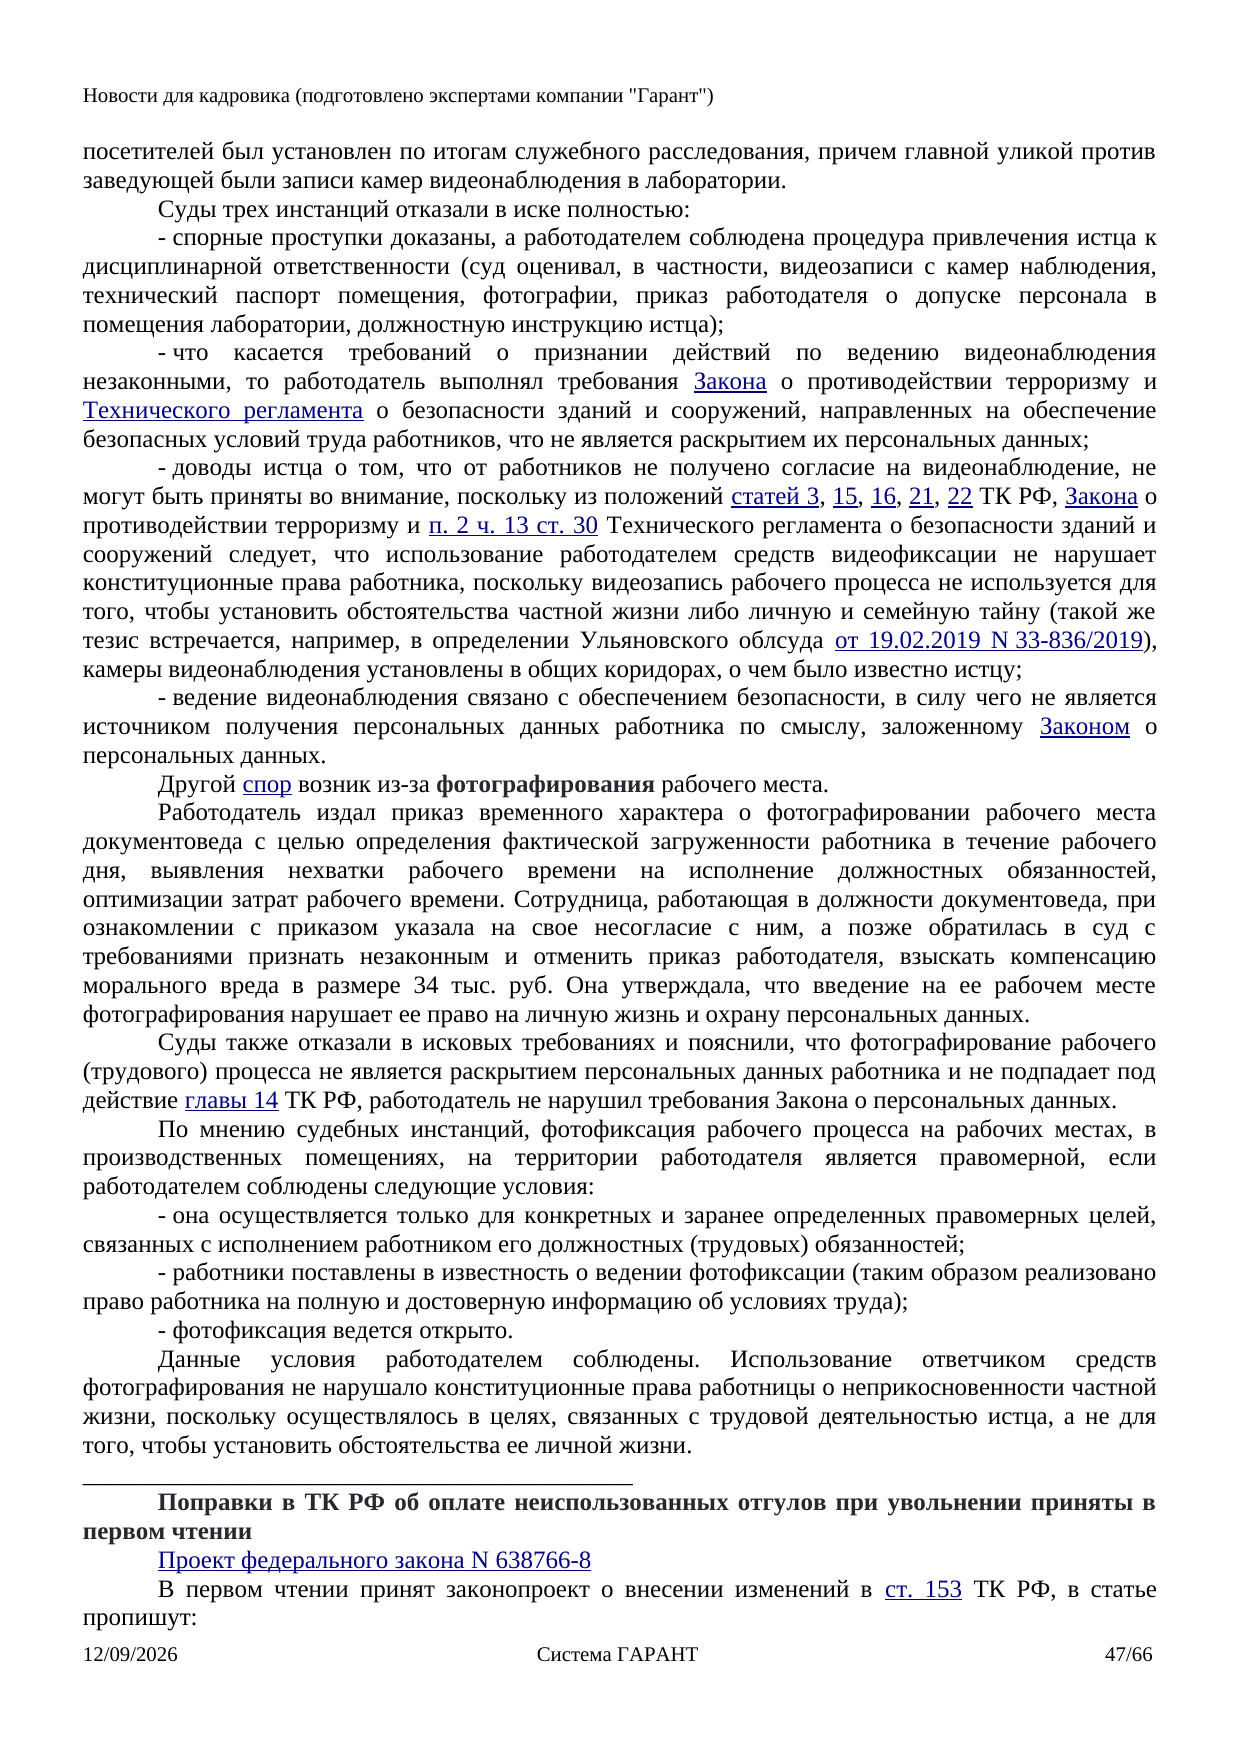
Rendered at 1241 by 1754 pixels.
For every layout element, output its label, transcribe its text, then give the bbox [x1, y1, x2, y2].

text - она осуществляется только для конкретных и заранее определенных правомерных целей, связанных с исполнением работником его должностных (трудовых) обязанностей; [83, 1200, 1157, 1257]
text - работники поставлены в известность о ведении фотофиксации (таким образом реализовано право работника на полную и достоверную информацию об условиях труда); [83, 1257, 1157, 1315]
text Поправки в ТК РФ об оплате неиспользованных отгулов при увольнении приняты в первом чтении [83, 1487, 1157, 1545]
text - доводы истца о том, что от работников не получено согласие на видеонаблюдение, не могут быть приняты во внимание, поскольку из положений статей 3, 15, 16, 21, 22 ТК РФ, Закона о противодействии терроризму и п. 2 ч. 13 ст. 30 Технического регламента о безопасности зданий и сооружений следует, что использование работодателем средств видеофиксации не нарушает конституционные права работника, поскольку видеозапись рабочего процесса не используется для того, чтобы установить обстоятельства частной жизни либо личную и семейную тайну (такой же тезис встречается, например, в определении Ульяновского облсуда от 19.02.2019 N 33-836/2019), камеры видеонаблюдения установлены в общих коридорах, о чем было известно истцу; [83, 452, 1157, 682]
text По мнению судебных инстанций, фотофиксация рабочего процесса на рабочих местах, в производственных помещениях, на территории работодателя является правомерной, если работодателем соблюдены следующие условия: [83, 1114, 1157, 1200]
text посетителей был установлен по итогам служебного расследования, причем главной уликой против заведующей были записи камер видеонаблюдения в лаборатории. [83, 136, 1157, 194]
text ____________________________________________ [83, 1459, 1157, 1487]
text - фотофиксация ведется открыто. [83, 1315, 1157, 1344]
text Другой спор возник из-за фотографирования рабочего места. [83, 769, 1157, 797]
text Работодатель издал приказ временного характера о фотографировании рабочего места документоведа с целью определения фактической загруженности работника в течение рабочего дня, выявления нехватки рабочего времени на исполнение должностных обязанностей, оптимизации затрат рабочего времени. Сотрудница, работающая в должности документоведа, при ознакомлении с приказом указала на свое несогласие с ним, а позже обратилась в суд с требованиями признать незаконным и отменить приказ работодателя, взыскать компенсацию морального вреда в размере 34 тыс. руб. Она утверждала, что введение на ее рабочем месте фотографирования нарушает ее право на личную жизнь и охрану персональных данных. [83, 797, 1157, 1027]
text Проект федерального закона N 638766-8 [83, 1545, 1157, 1574]
text Данные условия работодателем соблюдены. Использование ответчиком средств фотографирования не нарушало конституционные права работницы о неприкосновенности частной жизни, поскольку осуществлялось в целях, связанных с трудовой деятельностью истца, а не для того, чтобы установить обстоятельства ее личной жизни. [83, 1344, 1157, 1459]
text Суды трех инстанций отказали в иске полностью: [83, 194, 1157, 222]
text В первом чтении принят законопроект о внесении изменений в ст. 153 ТК РФ, в статье пропишут: [83, 1574, 1157, 1631]
text Суды также отказали в исковых требованиях и пояснили, что фотографирование рабочего (трудового) процесса не является раскрытием персональных данных работника и не подпадает под действие главы 14 ТК РФ, работодатель не нарушил требования Закона о персональных данных. [83, 1027, 1157, 1114]
text - что касается требований о признании действий по ведению видеонаблюдения незаконными, то работодатель выполнял требования Закона о противодействии терроризму и Технического регламента о безопасности зданий и сооружений, направленных на обеспечение безопасных условий труда работников, что не является раскрытием их персональных данных; [83, 337, 1157, 452]
text - спорные проступки доказаны, а работодателем соблюдена процедура привлечения истца к дисциплинарной ответственности (суд оценивал, в частности, видеозаписи с камер наблюдения, технический паспорт помещения, фотографии, приказ работодателя о допуске персонала в помещения лаборатории, должностную инструкцию истца); [83, 222, 1157, 337]
text - ведение видеонаблюдения связано с обеспечением безопасности, в силу чего не является источником получения персональных данных работника по смыслу, заложенному Законом о персональных данных. [83, 682, 1157, 769]
